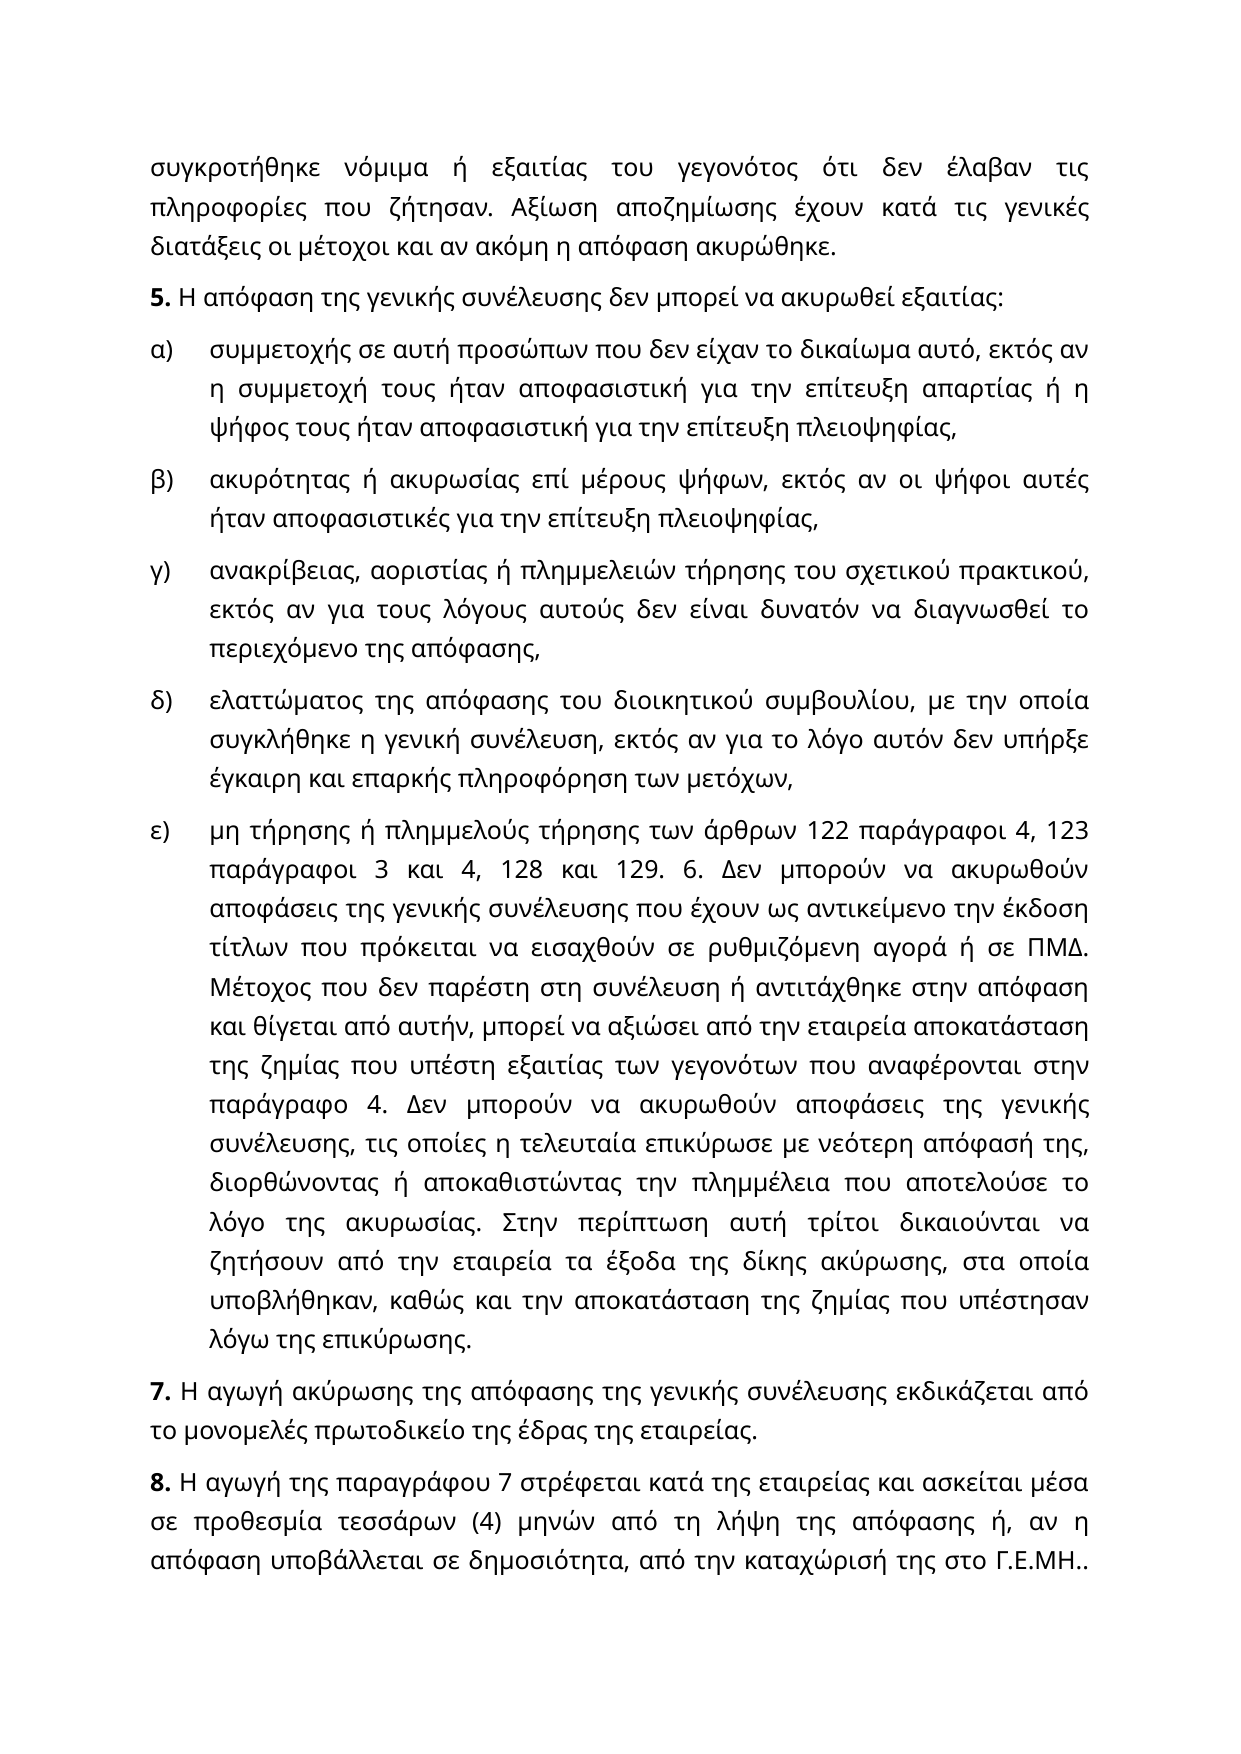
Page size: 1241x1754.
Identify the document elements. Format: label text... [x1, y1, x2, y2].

text 5. Η απόφαση της γενικής συνέλευσης δεν μπορεί να ακυρωθεί εξαιτίας: [150, 280, 1090, 314]
list α) συμμετοχής σε αυτή προσώπων που δεν είχαν το δικαίωμα αυτό, εκτός αν η συμμετοχή τους ήταν αποφασιστική για την επίτευξη απαρτίας ή η ψήφος τους ήταν αποφασιστική για την επίτευξη πλειοψηφίας, [150, 332, 1090, 444]
list γ) ανακρίβειας, αοριστίας ή πλημμελειών τήρησης του σχετικού πρακτικού, εκτός αν για τους λόγους αυτούς δεν είναι δυνατόν να διαγνωσθεί το περιεχόμενο της απόφασης, [150, 552, 1090, 665]
list ε) μη τήρησης ή πλημμελούς τήρησης των άρθρων 122 παράγραφοι 4, 123 παράγραφοι 3 και 4, 128 και 129. 6. Δεν μπορούν να ακυρωθούν αποφάσεις της γενικής συνέλευσης που έχουν ως αντικείμενο την έκδοση τίτλων που πρόκειται να εισαχθούν σε ρυθμιζόμενη αγορά ή σε ΠΜΔ. Μέτοχος που δεν παρέστη στη συνέλευση ή αντιτάχθηκε στην απόφαση και θίγεται από αυτήν, μπορεί να αξιώσει από την εταιρεία αποκατάσταση της ζημίας που υπέστη εξαιτίας των γεγονότων που αναφέρονται στην παράγραφο 4. Δεν μπορούν να ακυρωθούν αποφάσεις της γενικής συνέλευσης, τις οποίες η τελευταία επικύρωσε με νεότερη απόφασή της, διορθώνοντας ή αποκαθιστώντας την πλημμέλεια που αποτελούσε το λόγο της ακυρωσίας. Στην περίπτωση αυτή τρίτοι δικαιούνται να ζητήσουν από την εταιρεία τα έξοδα της δίκης ακύρωσης, στα οποία υποβλήθηκαν, καθώς και την αποκατάσταση της ζημίας που υπέστησαν λόγω της επικύρωσης. [150, 812, 1090, 1356]
list β) ακυρότητας ή ακυρωσίας επί μέρους ψήφων, εκτός αν οι ψήφοι αυτές ήταν αποφασιστικές για την επίτευξη πλειοψηφίας, [150, 462, 1090, 535]
text συγκροτήθηκε νόμιμα ή εξαιτίας του γεγονότος ότι δεν έλαβαν τις πληροφορίες που ζήτησαν. Αξίωση αποζημίωσης έχουν κατά τις γενικές διατάξεις οι μέτοχοι και αν ακόμη η απόφαση ακυρώθηκε. [150, 150, 1090, 262]
text 7. Η αγωγή ακύρωσης της απόφασης της γενικής συνέλευσης εκδικάζεται από το μονομελές πρωτοδικείο της έδρας της εταιρείας. [150, 1373, 1090, 1447]
list δ) ελαττώματος της απόφασης του διοικητικού συμβουλίου, με την οποία συγκλήθηκε η γενική συνέλευση, εκτός αν για το λόγο αυτόν δεν υπήρξε έγκαιρη και επαρκής πληροφόρηση των μετόχων, [150, 682, 1090, 795]
text 8. Η αγωγή της παραγράφου 7 στρέφεται κατά της εταιρείας και ασκείται μέσα σε προθεσμία τεσσάρων (4) μηνών από τη λήψη της απόφασης ή, αν η απόφαση υποβάλλεται σε δημοσιότητα, από την καταχώρισή της στο Γ.Ε.ΜΗ.. [150, 1464, 1090, 1577]
